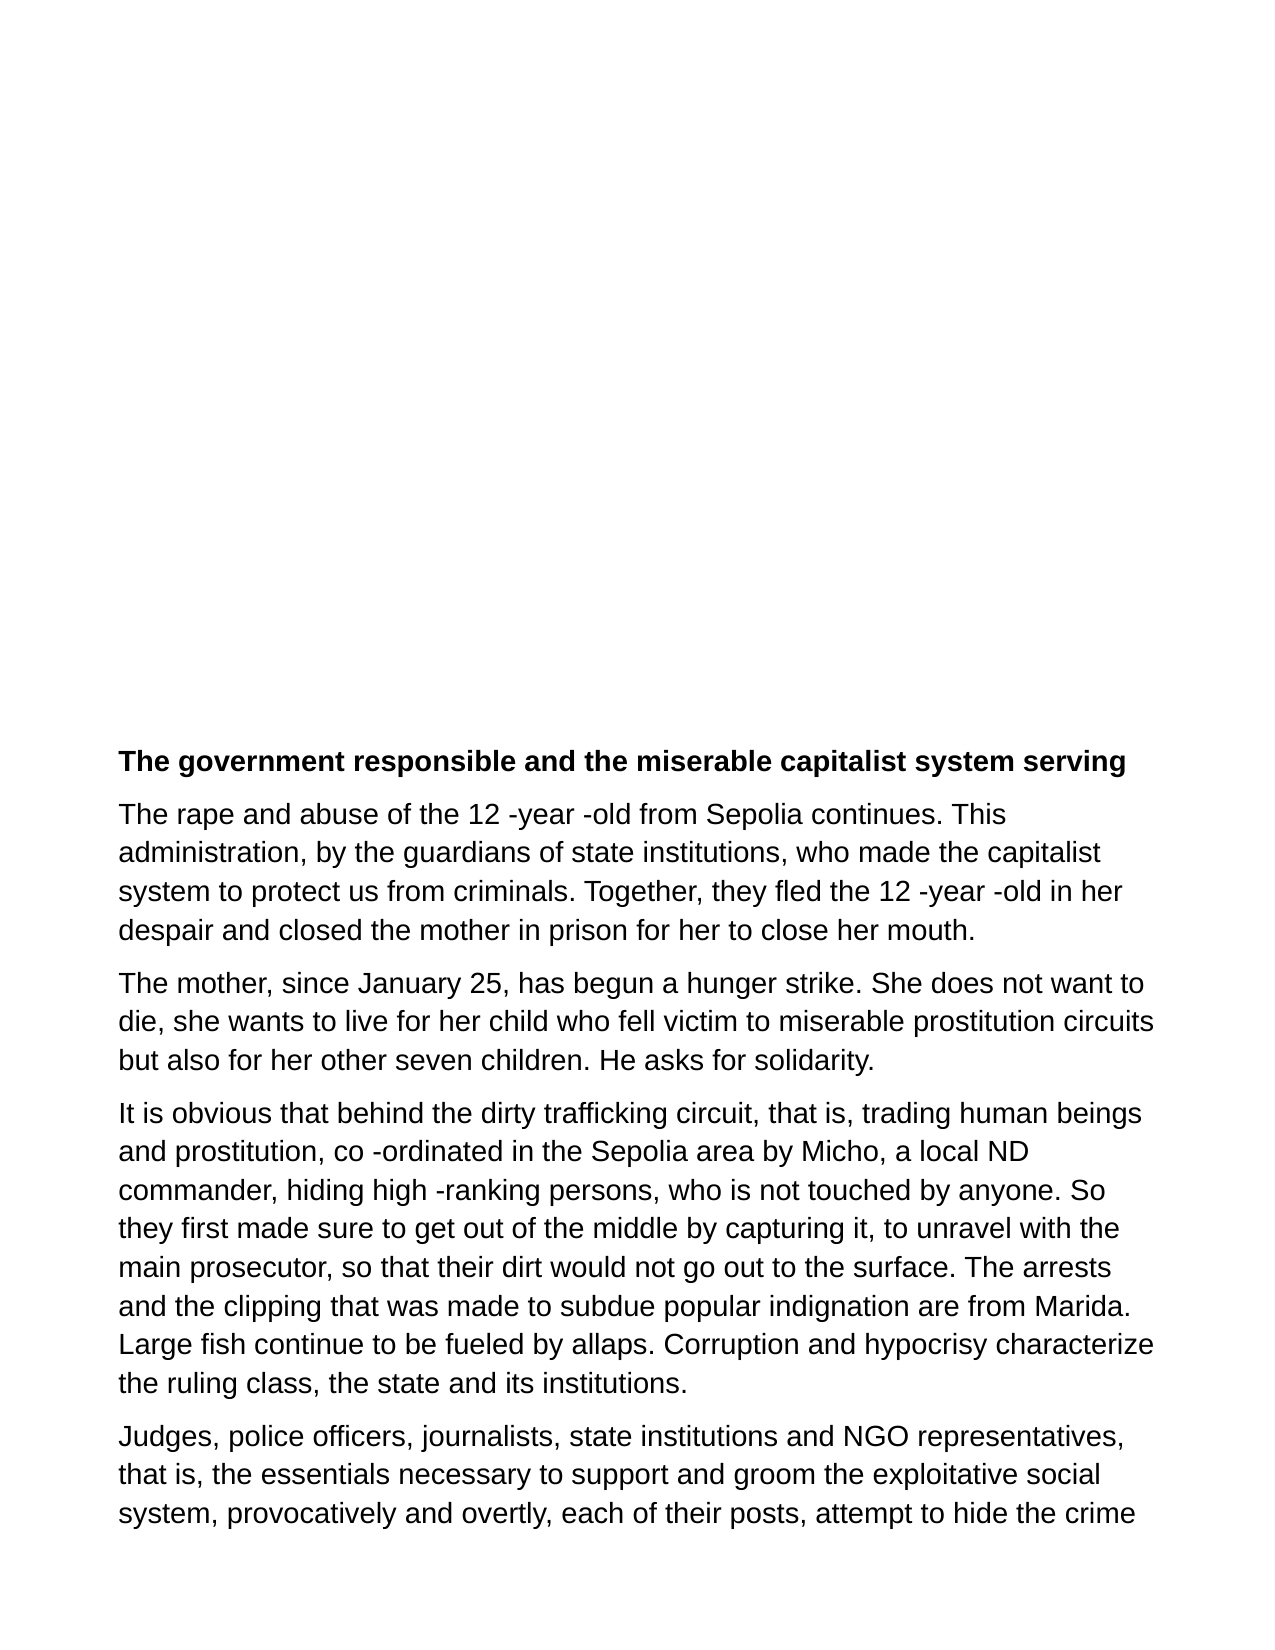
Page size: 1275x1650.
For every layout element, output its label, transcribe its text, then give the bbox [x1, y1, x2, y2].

text Judges, police officers, journalists, state institutions and NGO representatives, that is, the essentials necessary to support and groom the exploitative social system, provocatively and overtly, each of their posts, attempt to hide the crime [118, 1419, 1157, 1529]
text It is obvious that behind the dirty trafficking circuit, that is, trading human beings and prostitution, co -ordinated in the Sepolia area by Micho, a local ND commander, hiding high -ranking persons, who is not touched by anyone. So they first made sure to get out of the middle by capturing it, to unravel with the main prosecutor, so that their dirt would not go out to the surface. The arrests and the clipping that was made to subdue popular indignation are from Marida. Large fish continue to be fueled by allaps. Corruption and hypocrisy characterize the ruling class, the state and its institutions. [118, 1096, 1157, 1399]
text The government responsible and the miserable capitalist system serving [118, 118, 1157, 777]
text The rape and abuse of the 12 -year -old from Sepolia continues. This administration, by the guardians of state institutions, who made the capitalist system to protect us from criminals. Together, they fled the 12 -year -old in her despair and closed the mother in prison for her to close her mouth. [118, 797, 1157, 946]
text The mother, since January 25, has begun a hunger strike. She does not want to die, she wants to live for her child who fell victim to miserable prostitution circuits but also for her other seven children. He asks for solidarity. [118, 966, 1157, 1076]
